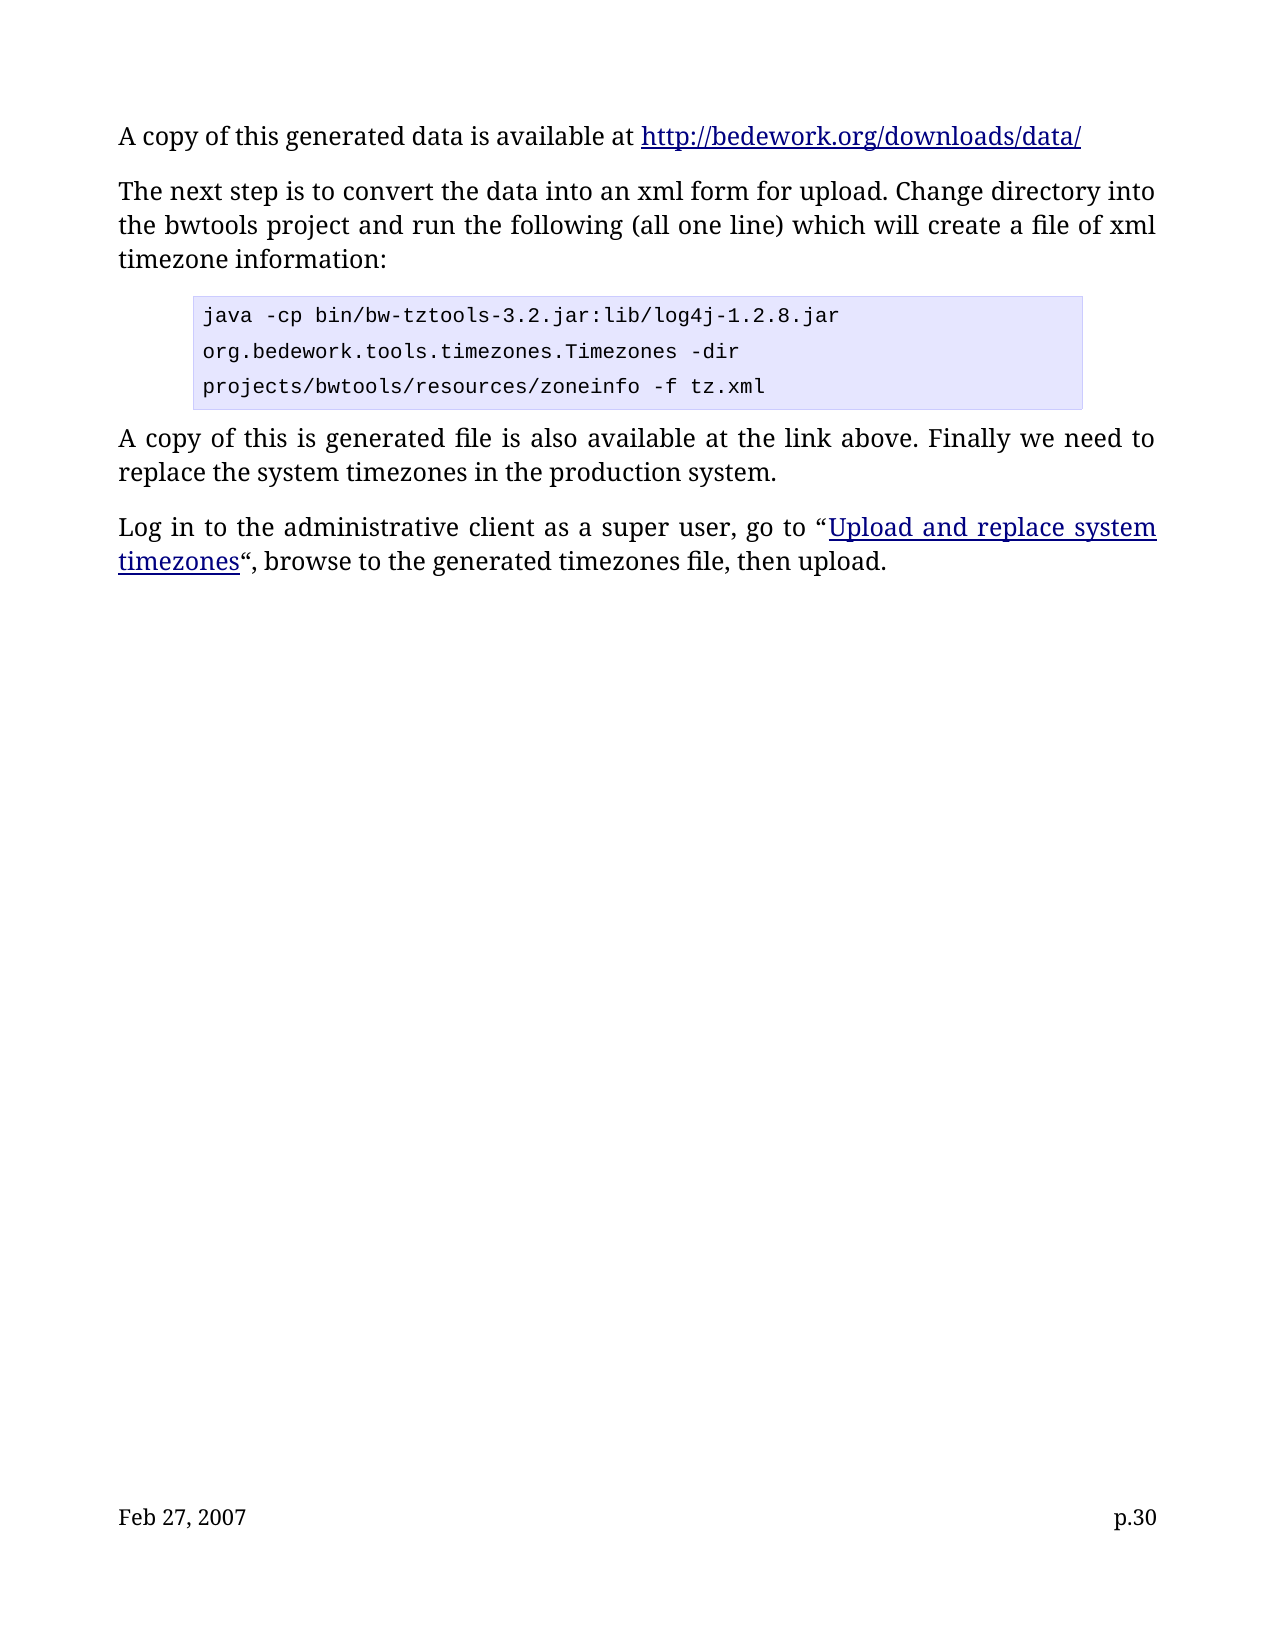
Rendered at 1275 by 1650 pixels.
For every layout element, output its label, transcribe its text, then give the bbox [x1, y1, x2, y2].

text A copy of this is generated file is also available at the link above. Finally we need to replace the system timezones in the production system. [118, 421, 1157, 489]
text java -cp bin/bw-tztools-3.2.jar:lib/log4j-1.2.8.jar org.bedework.tools.timezones.Timezones -dir projects/bwtools/resources/zoneinfo -f tz.xml [194, 297, 1082, 409]
text Log in to the administrative client as a super user, go to “Upload and replace system timezones“, browse to the generated timezones file, then upload. [118, 510, 1157, 578]
text The next step is to convert the data into an xml form for upload. Change directory into the bwtools project and run the following (all one line) which will create a file of xml timezone information: [118, 173, 1157, 275]
text A copy of this generated data is available at http://bedework.org/downloads/data/ [118, 118, 1157, 152]
